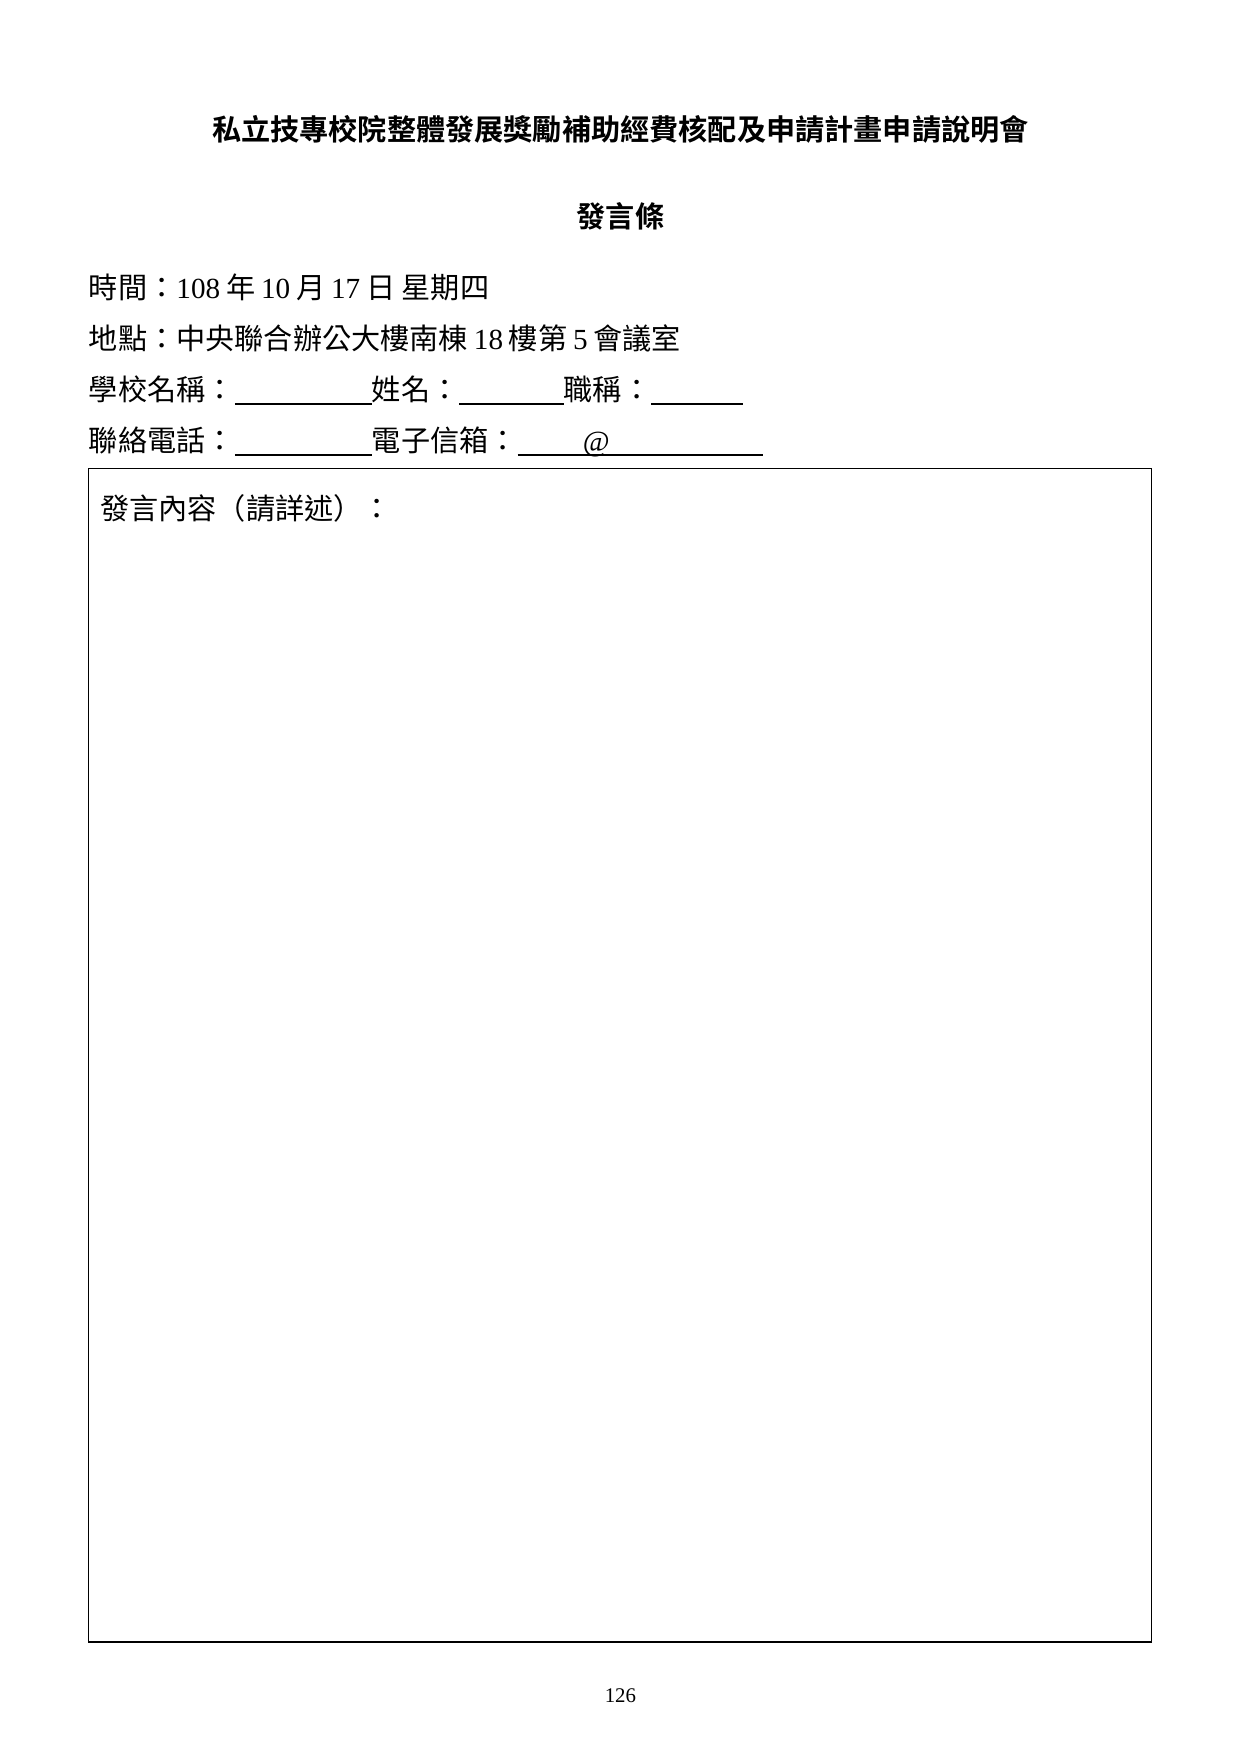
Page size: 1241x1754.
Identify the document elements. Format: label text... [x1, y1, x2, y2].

text 聯絡電話： 電子信箱： @ [89, 417, 1152, 459]
table_header 發言內容（請詳述）： [89, 469, 1151, 1641]
text 學校名稱： 姓名： 職稱： [89, 367, 1152, 409]
text 私立技專校院整體發展獎勵補助經費核配及申請計畫申請說明會 [89, 90, 1152, 165]
text 發言條 [89, 178, 1152, 253]
text 地點：中央聯合辦公大樓南棟18樓第5會議室 [89, 316, 1152, 358]
text 時間：108年10月17日 星期四 [89, 265, 1152, 307]
